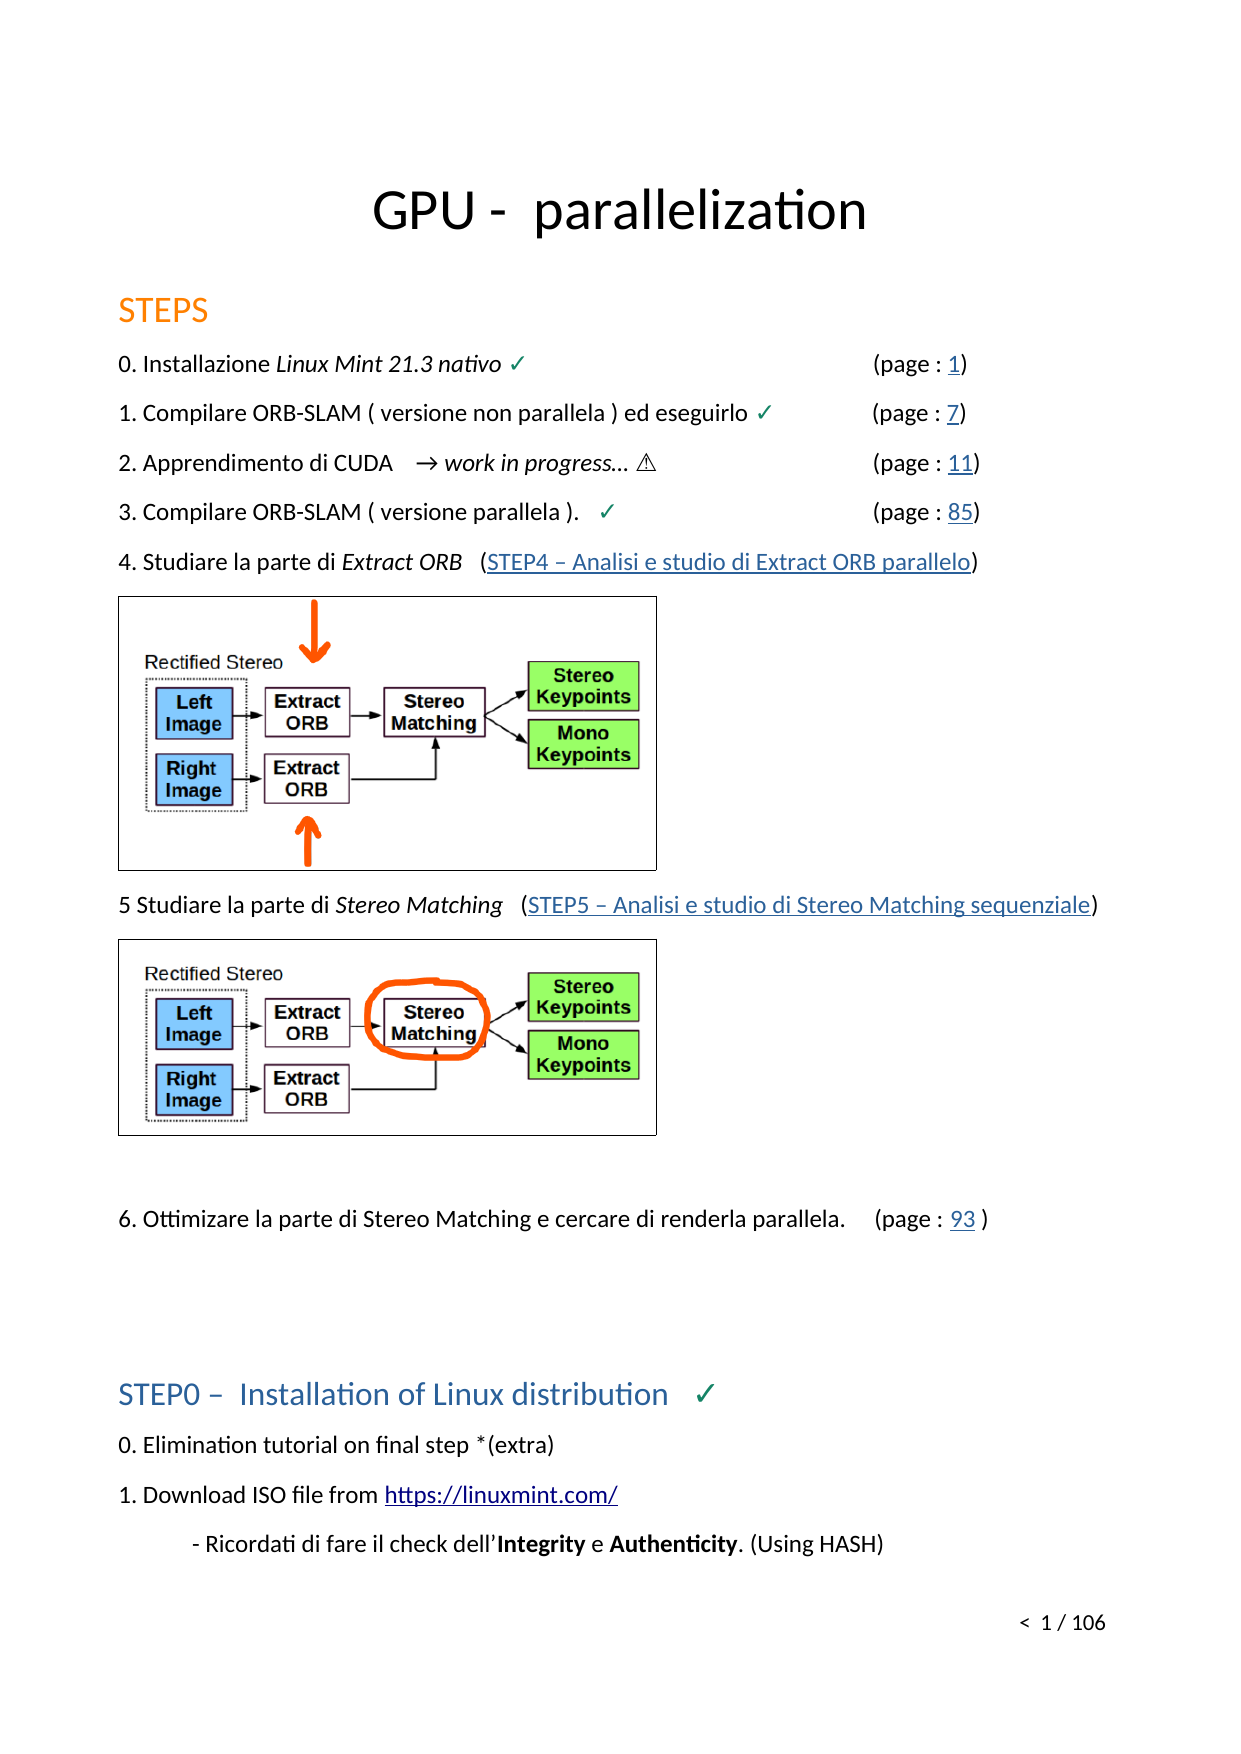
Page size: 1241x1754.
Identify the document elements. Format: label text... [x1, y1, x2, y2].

text 0. Installazione Linux Mint 21.3 nativo ✓ (page : 1) [118, 348, 1122, 378]
text 2. Apprendimento di CUDA → work in progress… ⚠ (page : 11) [118, 447, 1122, 477]
picture [121, 598, 654, 867]
text 1. Compilare ORB-SLAM ( versione non parallela ) ed eseguirlo ✓ (page : 7) [118, 397, 1122, 428]
text - Ricordati di fare il check dell’Integrity e Authenticity. (Using HASH) [118, 1528, 1122, 1559]
text 5 Studiare la parte di Stereo Matching (STEP5 – Analisi e studio di Stereo Matching sequenziale) [118, 889, 1122, 919]
text 1. Download ISO file from https://linuxmint.com/ [118, 1479, 1122, 1509]
text 0. Elimination tutorial on final step *(extra) [118, 1429, 1122, 1460]
text 3. Compilare ORB-SLAM ( versione parallela ). ✓ (page : 85) [118, 496, 1122, 527]
picture [121, 941, 654, 1132]
title GPU - parallelization [118, 173, 1122, 244]
text 6. Ottimizare la parte di Stereo Matching e cercare di renderla parallela. (page : 93 ) [118, 1203, 1122, 1234]
subtitle STEP0 – Installation of Linux distribution ✓ [118, 1373, 1122, 1414]
text 4. Studiare la parte di Extract ORB (STEP4 – Analisi e studio di Extract ORB parallelo) [118, 546, 1122, 577]
subtitle STEPS [118, 286, 1122, 332]
